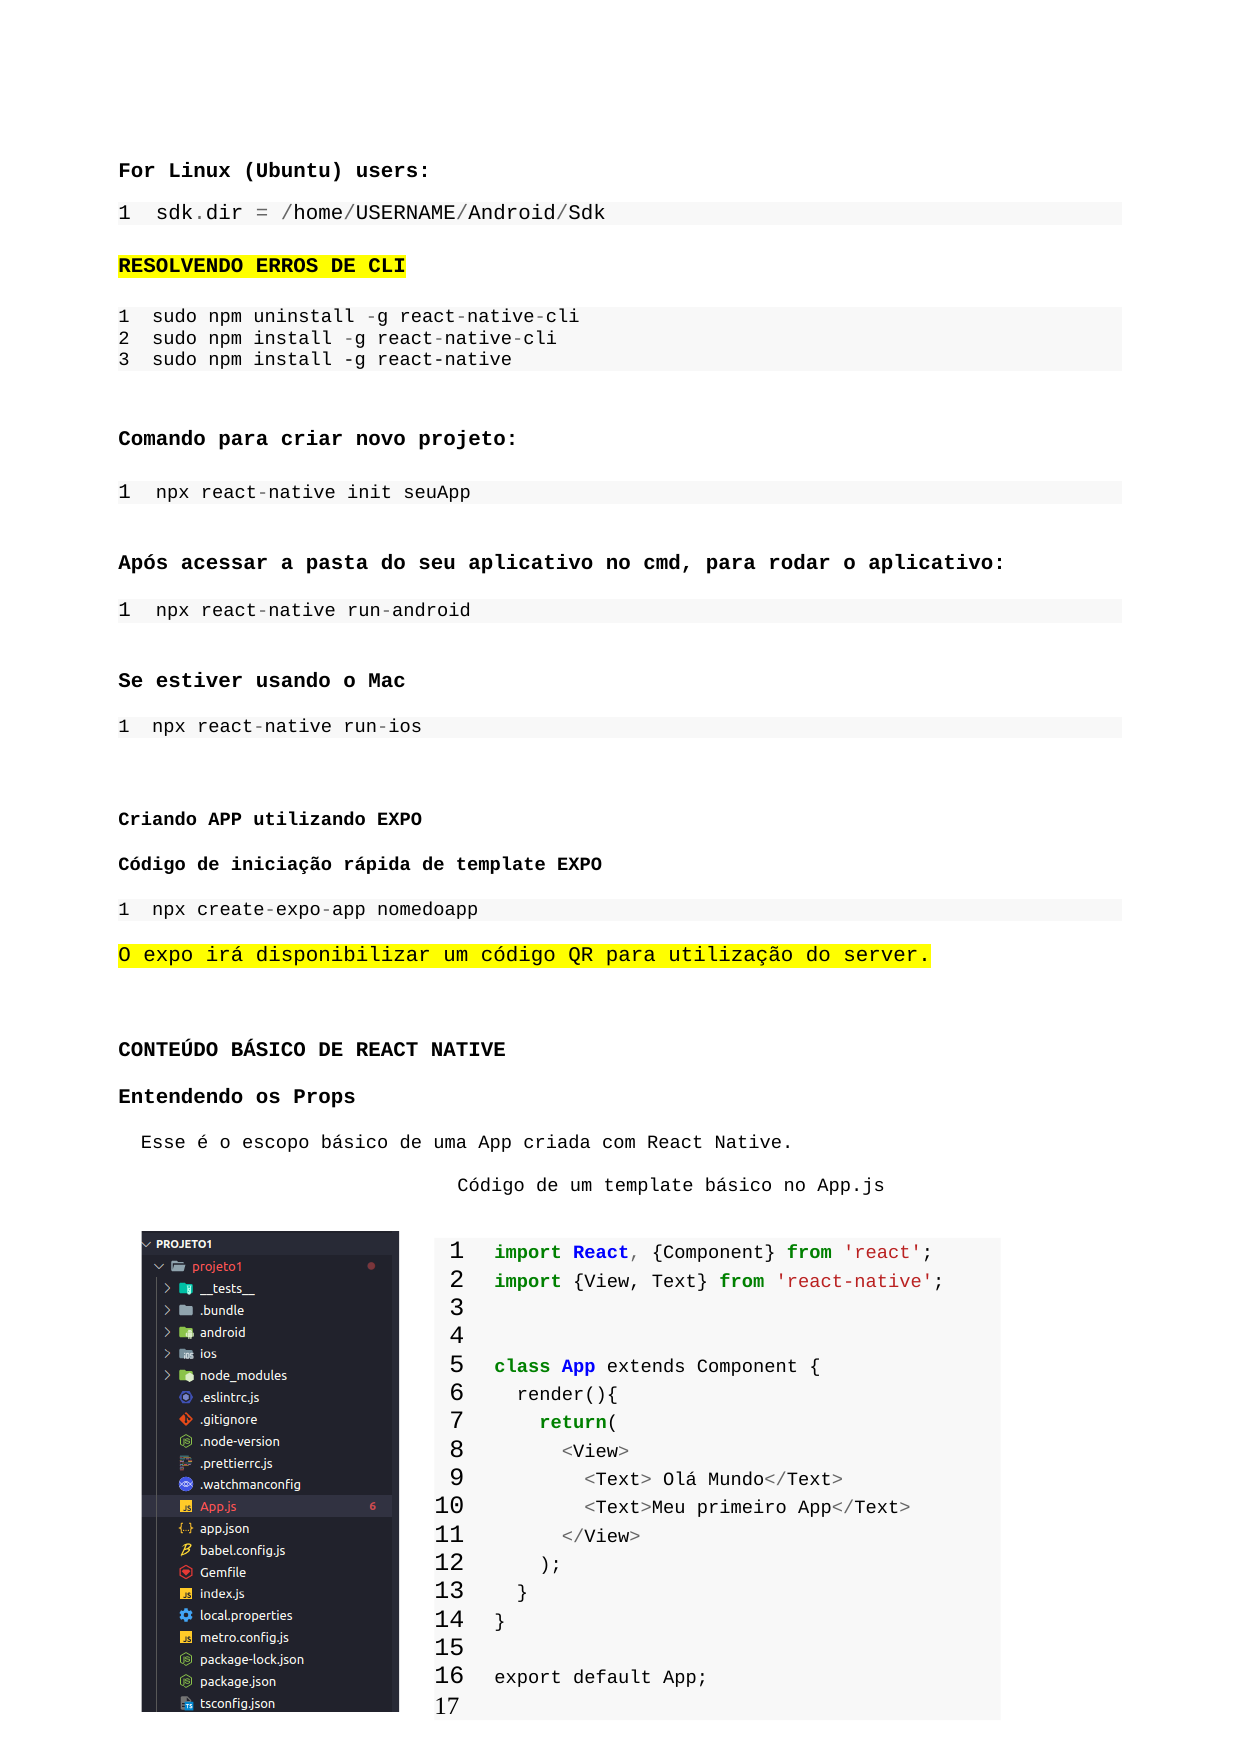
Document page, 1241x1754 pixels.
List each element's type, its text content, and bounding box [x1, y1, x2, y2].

text Após acessar a pasta do seu aplicativo no cmd, para rodar o aplicativo: [118, 552, 1122, 575]
text Entendendo os Props [118, 1086, 1122, 1110]
text Comando para criar novo projeto: [118, 428, 1122, 452]
text For Linux (Ubuntu) users: [118, 160, 1122, 183]
text CONTEÚDO BÁSICO DE REACT NATIVE [118, 1039, 1122, 1062]
text 1 npx react-native run-android [118, 599, 1122, 623]
text Código de um template básico no App.js [118, 1176, 1122, 1197]
text Criando APP utilizando EXPO [118, 809, 1122, 831]
text 1 sudo npm uninstall -g react-native-cli [118, 307, 1122, 328]
text 1 npx react-native init seuApp [118, 481, 1122, 504]
text Código de iniciação rápida de template EXPO [118, 854, 1122, 876]
text 1 npx create-expo-app nomedoapp [118, 899, 1122, 921]
text O expo irá disponibilizar um código QR para utilização do server. [118, 944, 1122, 968]
text RESOLVENDO ERROS DE CLI [118, 255, 1122, 278]
text 1 sdk.dir = /home/USERNAME/Android/Sdk [118, 202, 1122, 225]
text 2 sudo npm install -g react-native-cli [118, 328, 1122, 350]
text 1 npx react-native run-ios [118, 717, 1122, 738]
text Se estiver usando o Mac [118, 670, 1122, 694]
picture [141, 1231, 400, 1712]
text Esse é o escopo básico de uma App criada com React Native. [118, 1133, 1122, 1154]
text 3 sudo npm install -g react-native [118, 350, 1122, 371]
